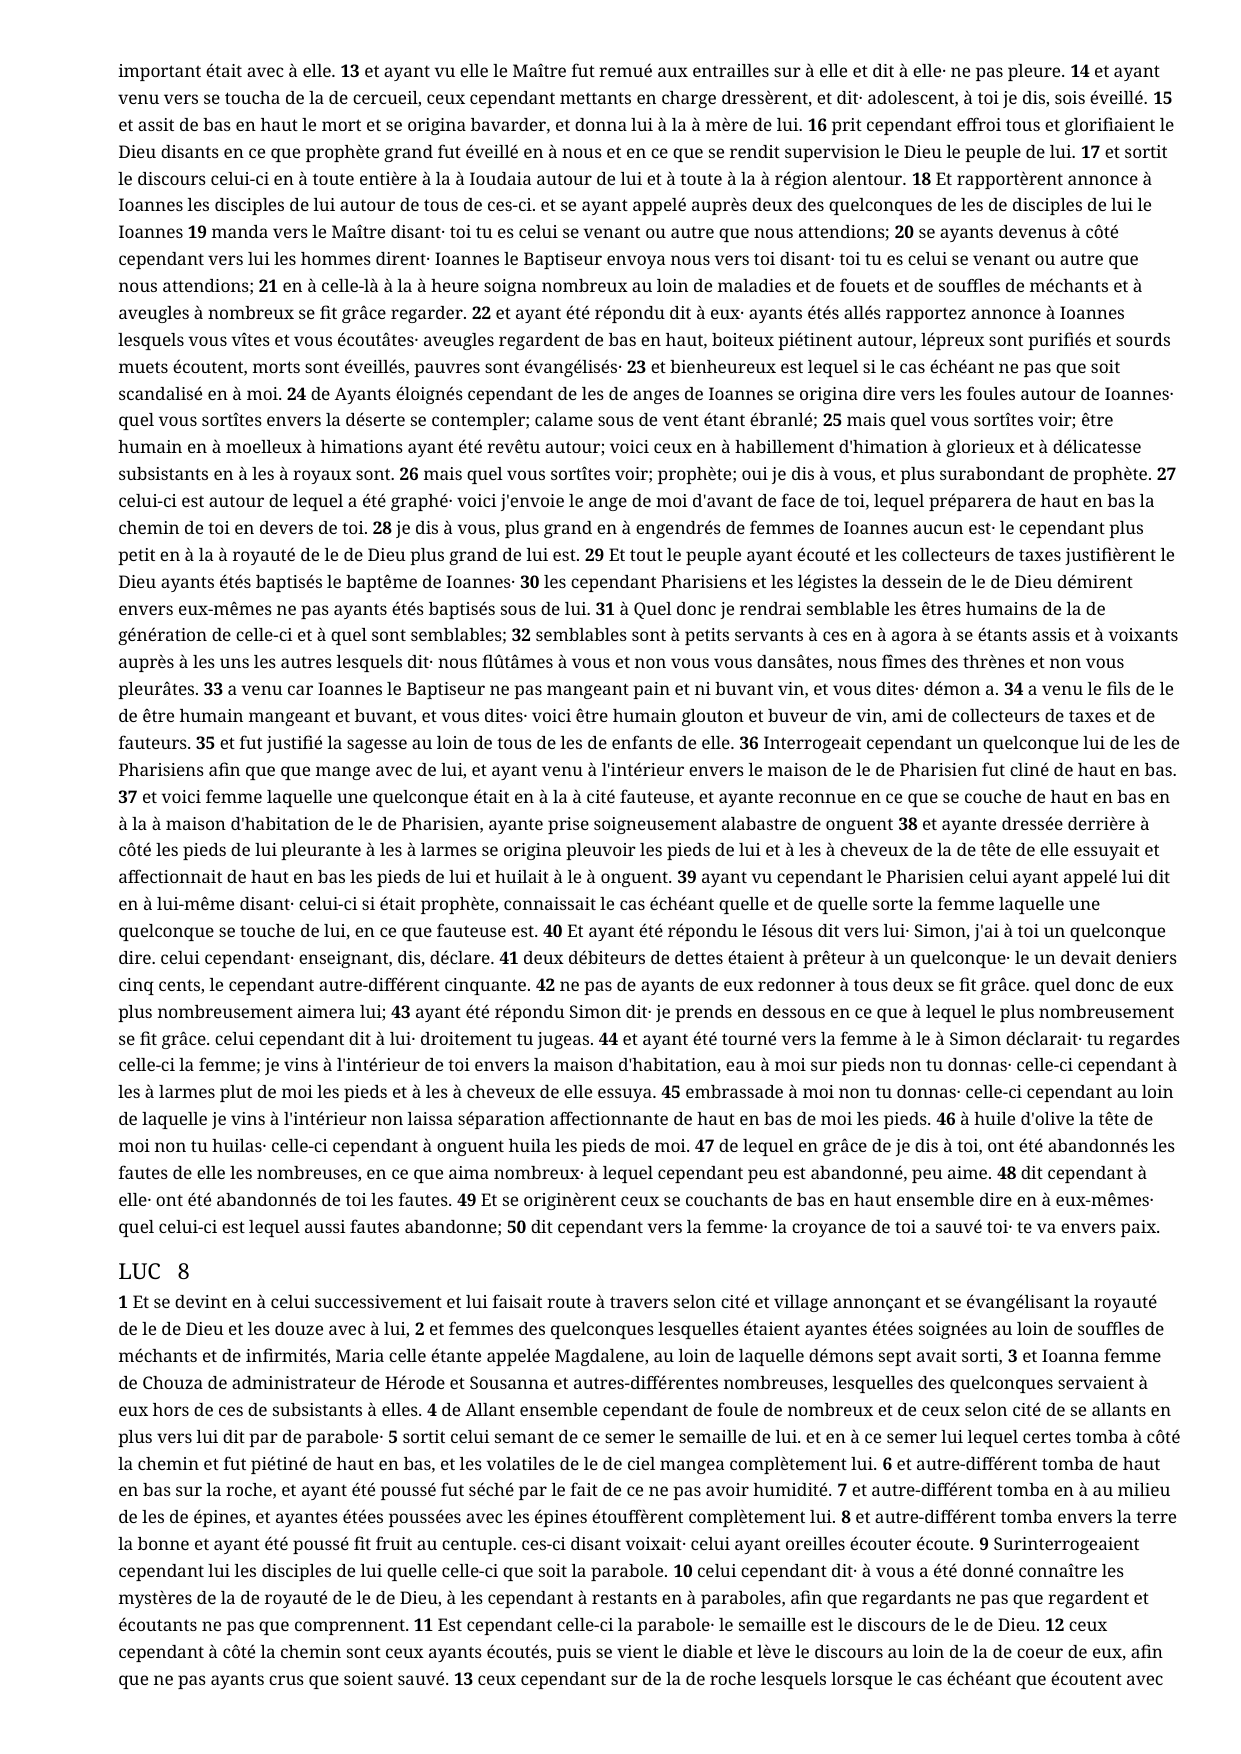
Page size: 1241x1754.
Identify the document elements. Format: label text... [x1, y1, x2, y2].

text LUC 8 [118, 1256, 1181, 1286]
text important était avec à elle. 13 et ayant vu elle le Maître fut remué aux entrailles sur à elle et dit à elle· ne pas pleure. 14 et ayant venu vers se toucha de la de cercueil, ceux cependant mettants en charge dressèrent, et dit· adolescent, à toi je dis, sois éveillé. 15 et assit de bas en haut le mort et se origina bavarder, et donna lui à la à mère de lui. 16 prit cependant effroi tous et glorifiaient le Dieu disants en ce que prophète grand fut éveillé en à nous et en ce que se rendit supervision le Dieu le peuple de lui. 17 et sortit le discours celui-ci en à toute entière à la à Ioudaia autour de lui et à toute à la à région alentour. 18 Et rapportèrent annonce à Ioannes les disciples de lui autour de tous de ces-ci. et se ayant appelé auprès deux des quelconques de les de disciples de lui le Ioannes 19 manda vers le Maître disant· toi tu es celui se venant ou autre que nous attendions; 20 se ayants devenus à côté cependant vers lui les hommes dirent· Ioannes le Baptiseur envoya nous vers toi disant· toi tu es celui se venant ou autre que nous attendions; 21 en à celle-là à la à heure soigna nombreux au loin de maladies et de fouets et de souffles de méchants et à aveugles à nombreux se fit grâce regarder. 22 et ayant été répondu dit à eux· ayants étés allés rapportez annonce à Ioannes lesquels vous vîtes et vous écoutâtes· aveugles regardent de bas en haut, boiteux piétinent autour, lépreux sont purifiés et sourds muets écoutent, morts sont éveillés, pauvres sont évangélisés· 23 et bienheureux est lequel si le cas échéant ne pas que soit scandalisé en à moi. 24 de Ayants éloignés cependant de les de anges de Ioannes se origina dire vers les foules autour de Ioannes· quel vous sortîtes envers la déserte se contempler; calame sous de vent étant ébranlé; 25 mais quel vous sortîtes voir; être humain en à moelleux à himations ayant été revêtu autour; voici ceux en à habillement d'himation à glorieux et à délicatesse subsistants en à les à royaux sont. 26 mais quel vous sortîtes voir; prophète; oui je dis à vous, et plus surabondant de prophète. 27 celui-ci est autour de lequel a été graphé· voici j'envoie le ange de moi d'avant de face de toi, lequel préparera de haut en bas la chemin de toi en devers de toi. 28 je dis à vous, plus grand en à engendrés de femmes de Ioannes aucun est· le cependant plus petit en à la à royauté de le de Dieu plus grand de lui est. 29 Et tout le peuple ayant écouté et les collecteurs de taxes justifièrent le Dieu ayants étés baptisés le baptême de Ioannes· 30 les cependant Pharisiens et les légistes la dessein de le de Dieu démirent envers eux-mêmes ne pas ayants étés baptisés sous de lui. 31 à Quel donc je rendrai semblable les êtres humains de la de génération de celle-ci et à quel sont semblables; 32 semblables sont à petits servants à ces en à agora à se étants assis et à voixants auprès à les uns les autres lesquels dit· nous flûtâmes à vous et non vous vous dansâtes, nous fîmes des thrènes et non vous pleurâtes. 33 a venu car Ioannes le Baptiseur ne pas mangeant pain et ni buvant vin, et vous dites· démon a. 34 a venu le fils de le de être humain mangeant et buvant, et vous dites· voici être humain glouton et buveur de vin, ami de collecteurs de taxes et de fauteurs. 35 et fut justifié la sagesse au loin de tous de les de enfants de elle. 36 Interrogeait cependant un quelconque lui de les de Pharisiens afin que que mange avec de lui, et ayant venu à l'intérieur envers le maison de le de Pharisien fut cliné de haut en bas. 37 et voici femme laquelle une quelconque était en à la à cité fauteuse, et ayante reconnue en ce que se couche de haut en bas en à la à maison d'habitation de le de Pharisien, ayante prise soigneusement alabastre de onguent 38 et ayante dressée derrière à côté les pieds de lui pleurante à les à larmes se origina pleuvoir les pieds de lui et à les à cheveux de la de tête de elle essuyait et affectionnait de haut en bas les pieds de lui et huilait à le à onguent. 39 ayant vu cependant le Pharisien celui ayant appelé lui dit en à lui-même disant· celui-ci si était prophète, connaissait le cas échéant quelle et de quelle sorte la femme laquelle une quelconque se touche de lui, en ce que fauteuse est. 40 Et ayant été répondu le Iésous dit vers lui· Simon, j'ai à toi un quelconque dire. celui cependant· enseignant, dis, déclare. 41 deux débiteurs de dettes étaient à prêteur à un quelconque· le un devait deniers cinq cents, le cependant autre-différent cinquante. 42 ne pas de ayants de eux redonner à tous deux se fit grâce. quel donc de eux plus nombreusement aimera lui; 43 ayant été répondu Simon dit· je prends en dessous en ce que à lequel le plus nombreusement se fit grâce. celui cependant dit à lui· droitement tu jugeas. 44 et ayant été tourné vers la femme à le à Simon déclarait· tu regardes celle-ci la femme; je vins à l'intérieur de toi envers la maison d'habitation, eau à moi sur pieds non tu donnas· celle-ci cependant à les à larmes plut de moi les pieds et à les à cheveux de elle essuya. 45 embrassade à moi non tu donnas· celle-ci cependant au loin de laquelle je vins à l'intérieur non laissa séparation affectionnante de haut en bas de moi les pieds. 46 à huile d'olive la tête de moi non tu huilas· celle-ci cependant à onguent huila les pieds de moi. 47 de lequel en grâce de je dis à toi, ont été abandonnés les fautes de elle les nombreuses, en ce que aima nombreux· à lequel cependant peu est abandonné, peu aime. 48 dit cependant à elle· ont été abandonnés de toi les fautes. 49 Et se originèrent ceux se couchants de bas en haut ensemble dire en à eux-mêmes· quel celui-ci est lequel aussi fautes abandonne; 50 dit cependant vers la femme· la croyance de toi a sauvé toi· te va envers paix. [118, 59, 1181, 1238]
text 1 Et se devint en à celui successivement et lui faisait route à travers selon cité et village annonçant et se évangélisant la royauté de le de Dieu et les douze avec à lui, 2 et femmes des quelconques lesquelles étaient ayantes étées soignées au loin de souffles de méchants et de infirmités, Maria celle étante appelée Magdalene, au loin de laquelle démons sept avait sorti, 3 et Ioanna femme de Chouza de administrateur de Hérode et Sousanna et autres-différentes nombreuses, lesquelles des quelconques servaient à eux hors de ces de subsistants à elles. 4 de Allant ensemble cependant de foule de nombreux et de ceux selon cité de se allants en plus vers lui dit par de parabole· 5 sortit celui semant de ce semer le semaille de lui. et en à ce semer lui lequel certes tomba à côté la chemin et fut piétiné de haut en bas, et les volatiles de le de ciel mangea complètement lui. 6 et autre-différent tomba de haut en bas sur la roche, et ayant été poussé fut séché par le fait de ce ne pas avoir humidité. 7 et autre-différent tomba en à au milieu de les de épines, et ayantes étées poussées avec les épines étouffèrent complètement lui. 8 et autre-différent tomba envers la terre la bonne et ayant été poussé fit fruit au centuple. ces-ci disant voixait· celui ayant oreilles écouter écoute. 9 Surinterrogeaient cependant lui les disciples de lui quelle celle-ci que soit la parabole. 10 celui cependant dit· à vous a été donné connaître les mystères de la de royauté de le de Dieu, à les cependant à restants en à paraboles, afin que regardants ne pas que regardent et écoutants ne pas que comprennent. 11 Est cependant celle-ci la parabole· le semaille est le discours de le de Dieu. 12 ceux cependant à côté la chemin sont ceux ayants écoutés, puis se vient le diable et lève le discours au loin de la de coeur de eux, afin que ne pas ayants crus que soient sauvé. 13 ceux cependant sur de la de roche lesquels lorsque le cas échéant que écoutent avec [118, 1290, 1181, 1690]
